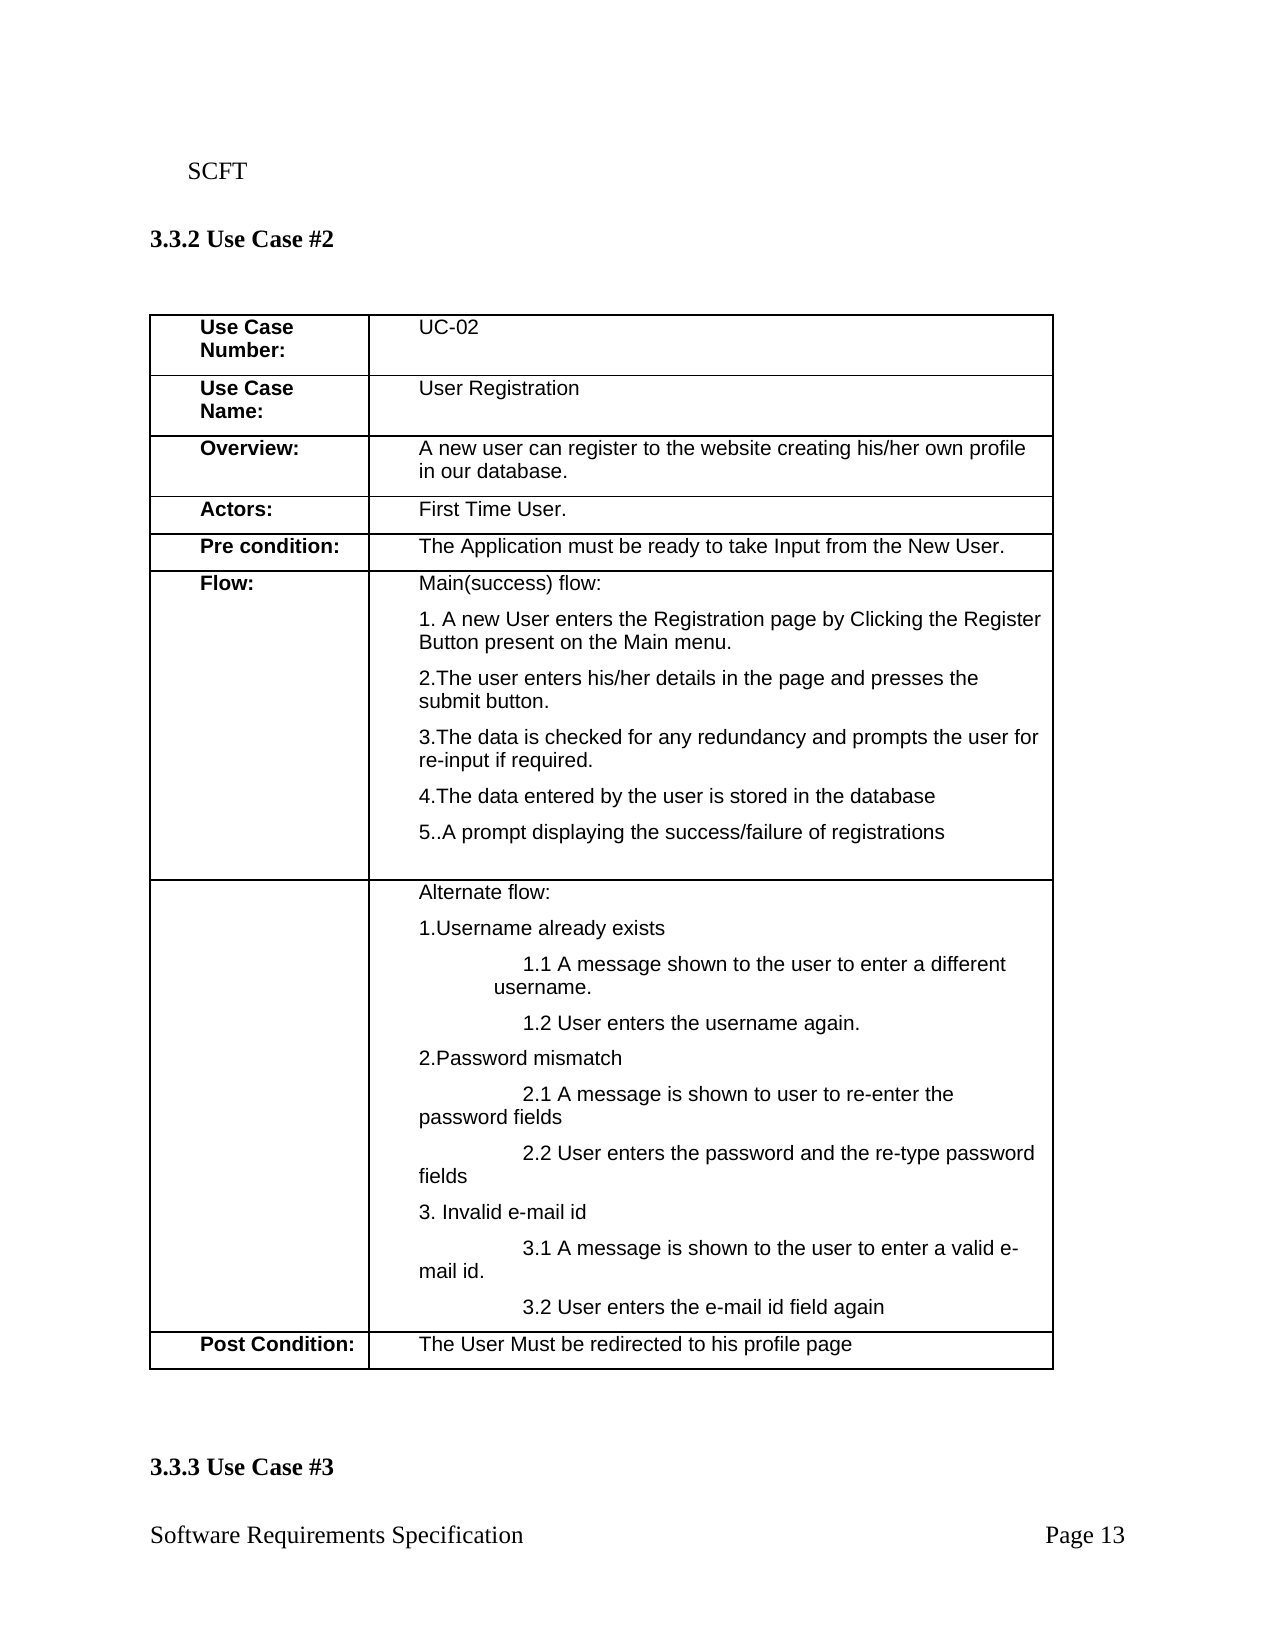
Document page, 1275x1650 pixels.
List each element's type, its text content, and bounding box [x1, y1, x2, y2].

text 3.3.3 Use Case #3 [150, 1453, 1125, 1481]
table_header Use Case Number: [151, 316, 368, 375]
table_cell User Registration [370, 376, 1052, 435]
table_header UC-02 [370, 316, 1052, 375]
table_cell [151, 881, 368, 1331]
table_cell Main(success) flow: 1. A new User enters the Registration page by Clicking the Register Button present on the Main menu. 2.The user enters his/her details in the page and presses the submit button. 3.The data is checked for any redundancy and prompts the user for re-input if required. 4.The data entered by the user is stored in the database 5..A prompt displaying the success/failure of registrations [370, 572, 1052, 879]
table_cell First Time User. [370, 497, 1052, 533]
table_cell Post Condition: [151, 1333, 368, 1368]
table_cell The Application must be ready to take Input from the New User. [370, 535, 1052, 570]
table_cell Actors: [151, 497, 368, 533]
table_cell The User Must be redirected to his profile page [370, 1333, 1052, 1368]
table_cell A new user can register to the website creating his/her own profile in our database. [370, 437, 1052, 496]
table_cell Overview: [151, 437, 368, 496]
table_cell Pre condition: [151, 535, 368, 570]
table_cell Flow: [151, 572, 368, 879]
subtitle 3.3.2 Use Case #2 [150, 225, 1125, 252]
table_cell Alternate flow: 1.Username already exists 1.1 A message shown to the user to enter a different username. 1.2 User enters the username again. 2.Password mismatch 2.1 A message is shown to user to re-enter the password fields 2.2 User enters the password and the re-type password fields 3. Invalid e-mail id 3.1 A message is shown to the user to enter a valid e-mail id. 3.2 User enters the e-mail id field again [370, 881, 1052, 1331]
table_cell Use Case Name: [151, 376, 368, 435]
